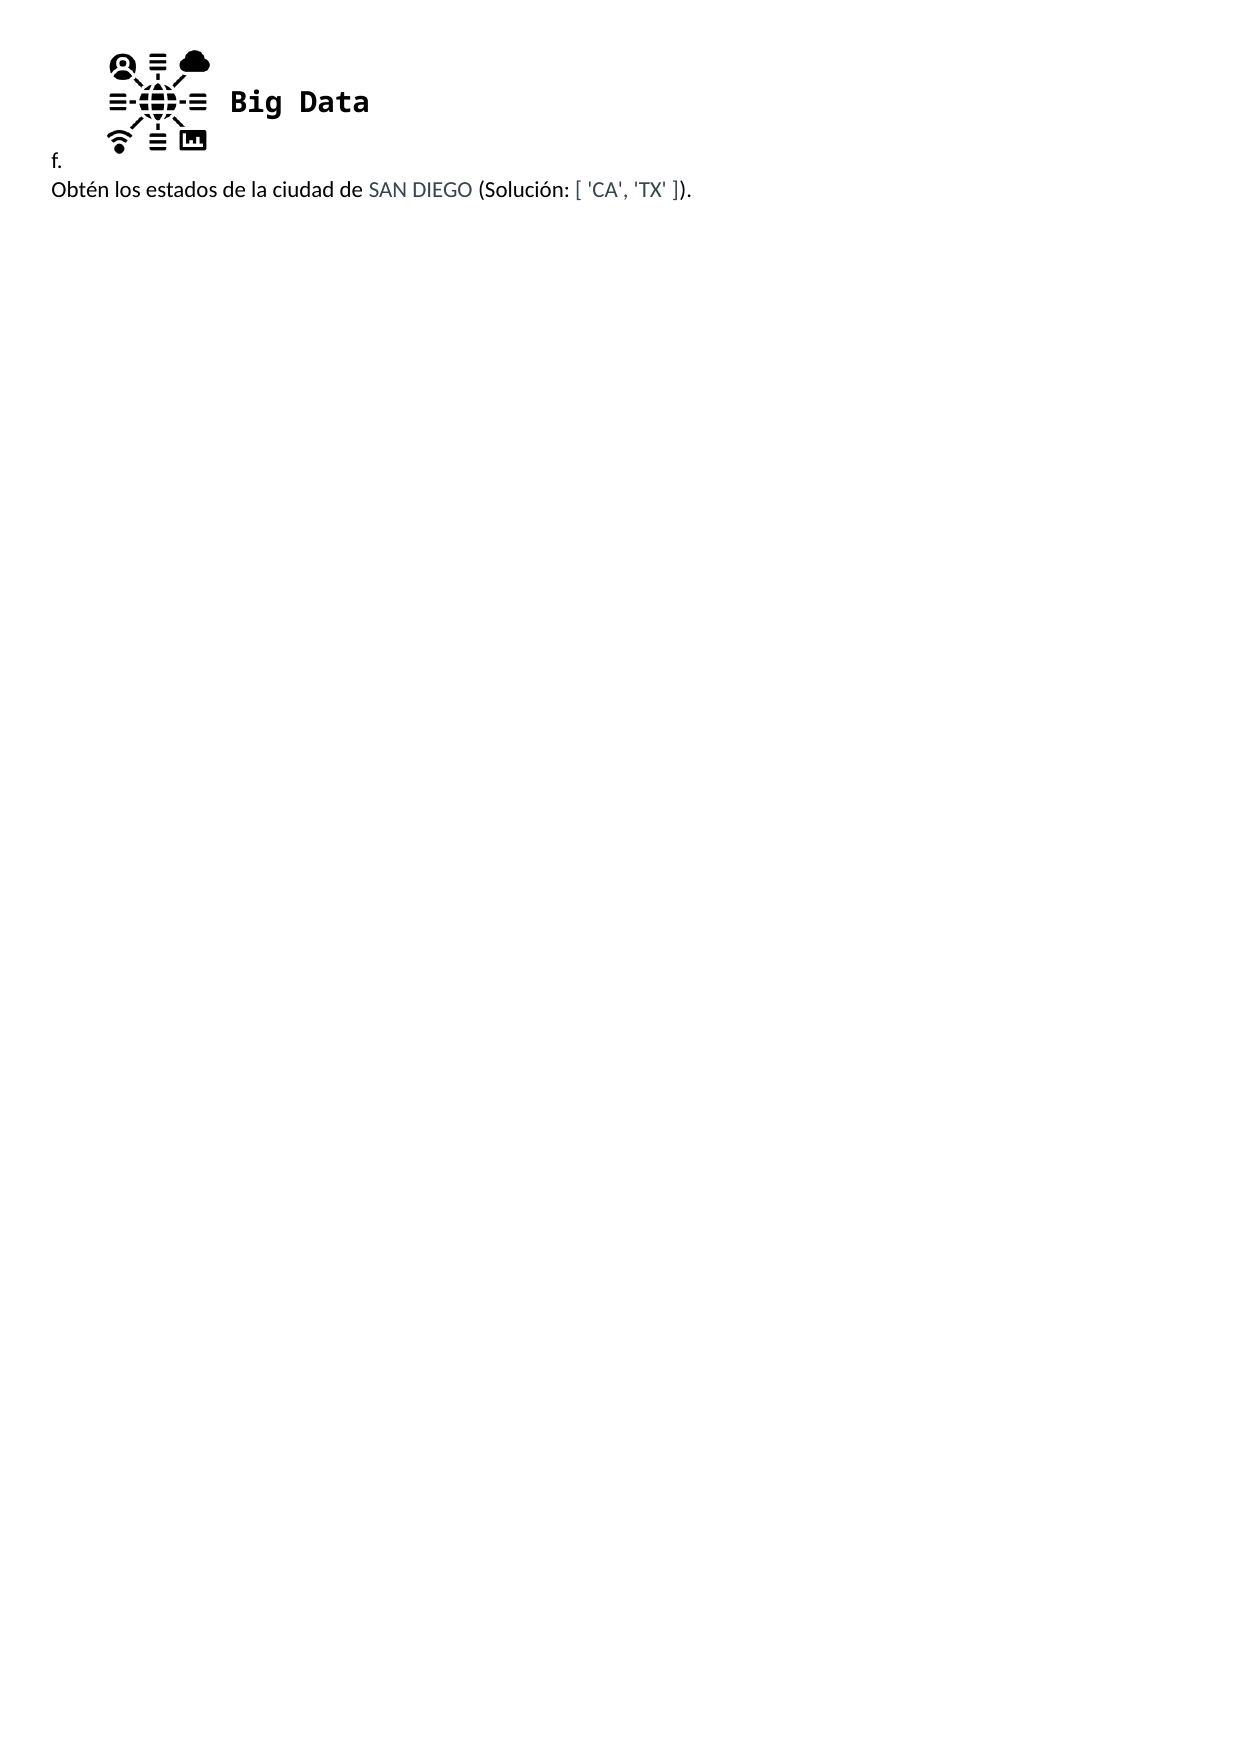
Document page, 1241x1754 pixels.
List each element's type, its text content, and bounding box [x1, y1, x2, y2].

list Obtén los estados de la ciudad de SAN DIEGO (Solución: [ 'CA', 'TX' ]). [51, 146, 1147, 203]
